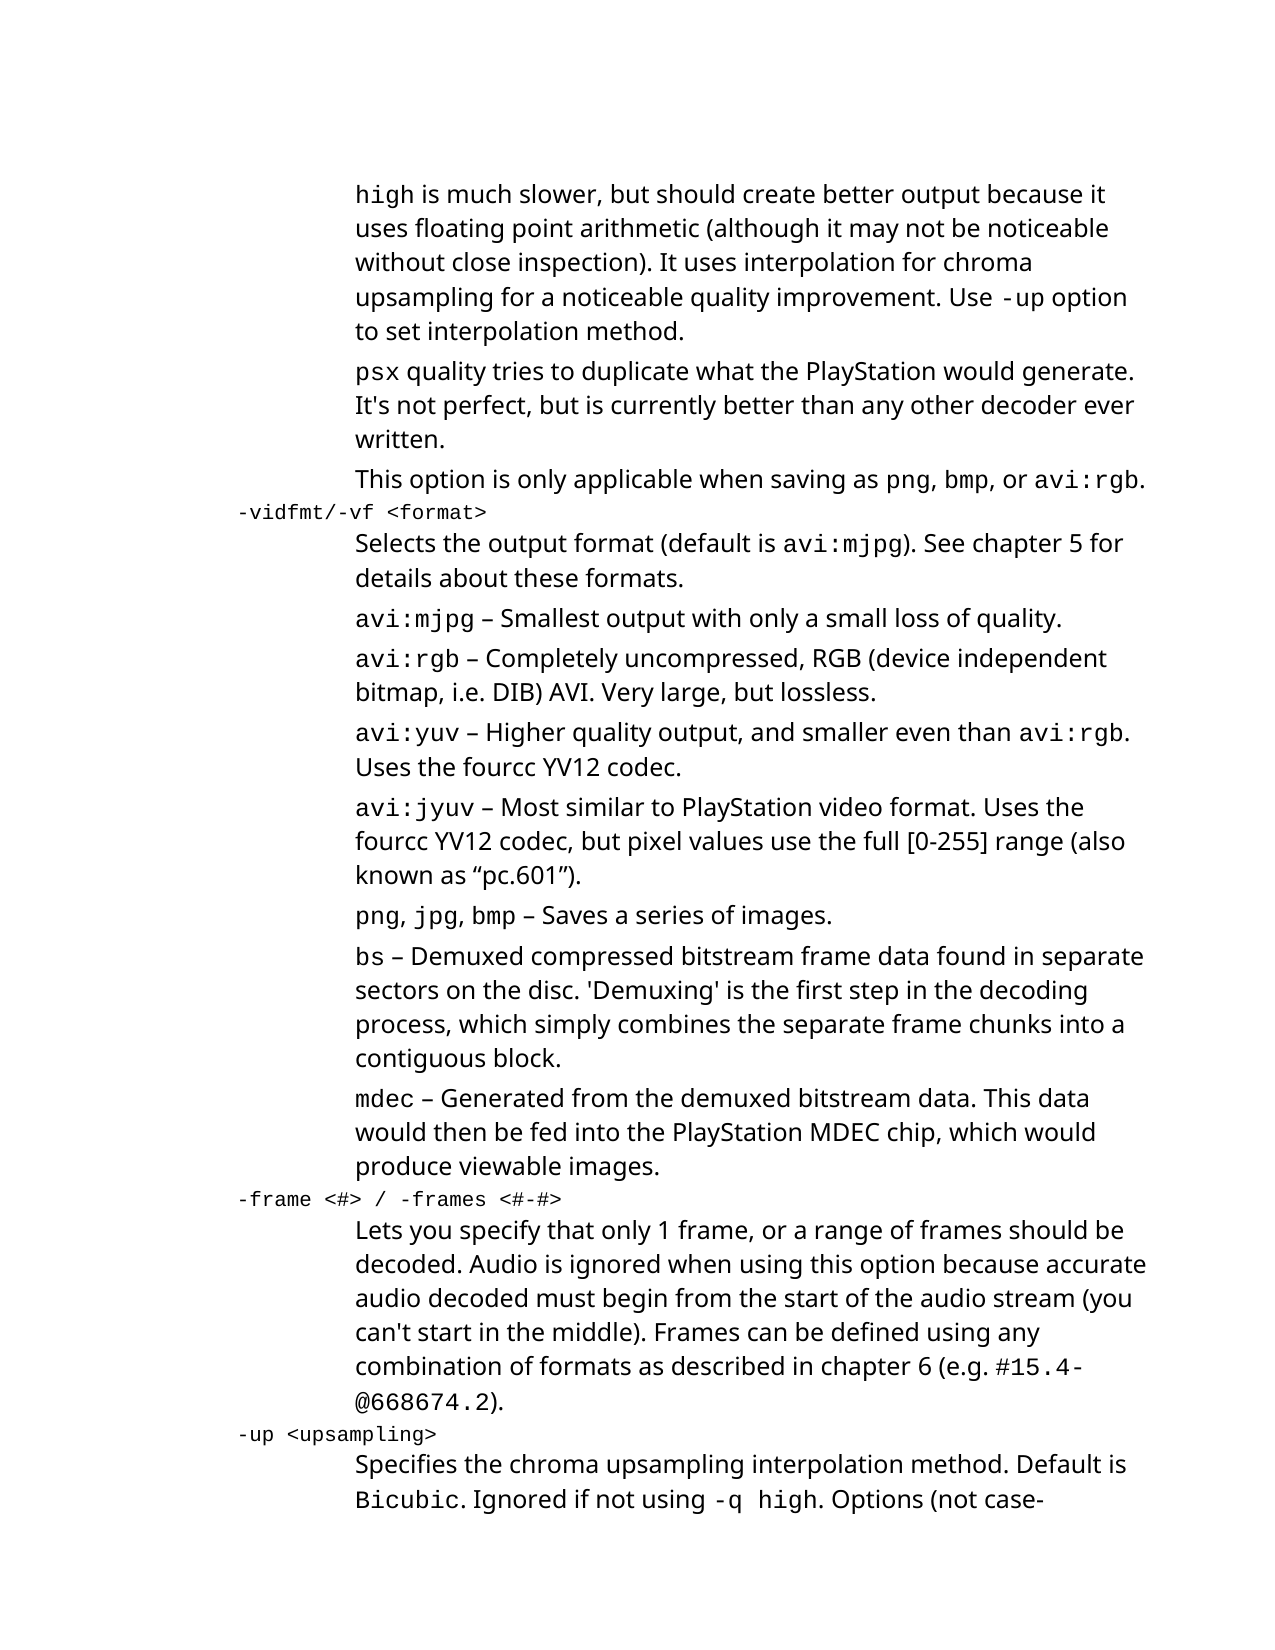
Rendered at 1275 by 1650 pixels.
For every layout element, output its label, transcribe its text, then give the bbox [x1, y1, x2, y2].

text avi:rgb – Completely uncompressed, RGB (device independent bitmap, i.e. DIB) AVI. Very large, but lossless. [355, 641, 1156, 709]
text avi:jyuv – Most similar to PlayStation video format. Uses the fourcc YV12 codec, but pixel values use the full [0-255] range (also known as “pc.601”). [355, 789, 1156, 892]
text This option is only applicable when saving as png, bmp, or avi:rgb. [355, 462, 1156, 496]
text mdec – Generated from the demuxed bitstream data. This data would then be fed into the PlayStation MDEC chip, which would produce viewable images. [355, 1081, 1156, 1183]
text avi:mjpg – Smallest output with only a small loss of quality. [355, 600, 1156, 634]
text Selects the output format (default is avi:mjpg). See chapter 5 for details about these formats. [355, 526, 1156, 594]
text bs – Demuxed compressed bitstream frame data found in separate sectors on the disc. 'Demuxing' is the first step in the decoding process, which simply combines the separate frame chunks into a contiguous block. [355, 938, 1156, 1074]
text png, jpg, bmp – Saves a series of images. [355, 898, 1156, 932]
text -up <upsampling> [237, 1423, 1156, 1447]
text high is much slower, but should create better output because it uses floating point arithmetic (although it may not be noticeable without close inspection). It uses interpolation for chroma upsampling for a noticeable quality improvement. Use -up option to set interpolation method. [355, 177, 1156, 347]
text -frame <#> / -frames <#-#> [237, 1189, 1156, 1213]
text Specifies the chroma upsampling interpolation method. Default is Bicubic. Ignored if not using -q high. Options (not case- [355, 1447, 1156, 1516]
text -vidfmt/-vf <format> [237, 502, 1156, 526]
text avi:yuv – Higher quality output, and smaller even than avi:rgb. Uses the fourcc YV12 codec. [355, 715, 1156, 783]
text psx quality tries to duplicate what the PlayStation would generate. It's not perfect, but is currently better than any other decoder ever written. [355, 353, 1156, 456]
text Lets you specify that only 1 frame, or a range of frames should be decoded. Audio is ignored when using this option because accurate audio decoded must begin from the start of the audio stream (you can't start in the middle). Frames can be defined using any combination of formats as described in chapter 6 (e.g. #15.4-@668674.2). [355, 1213, 1156, 1417]
